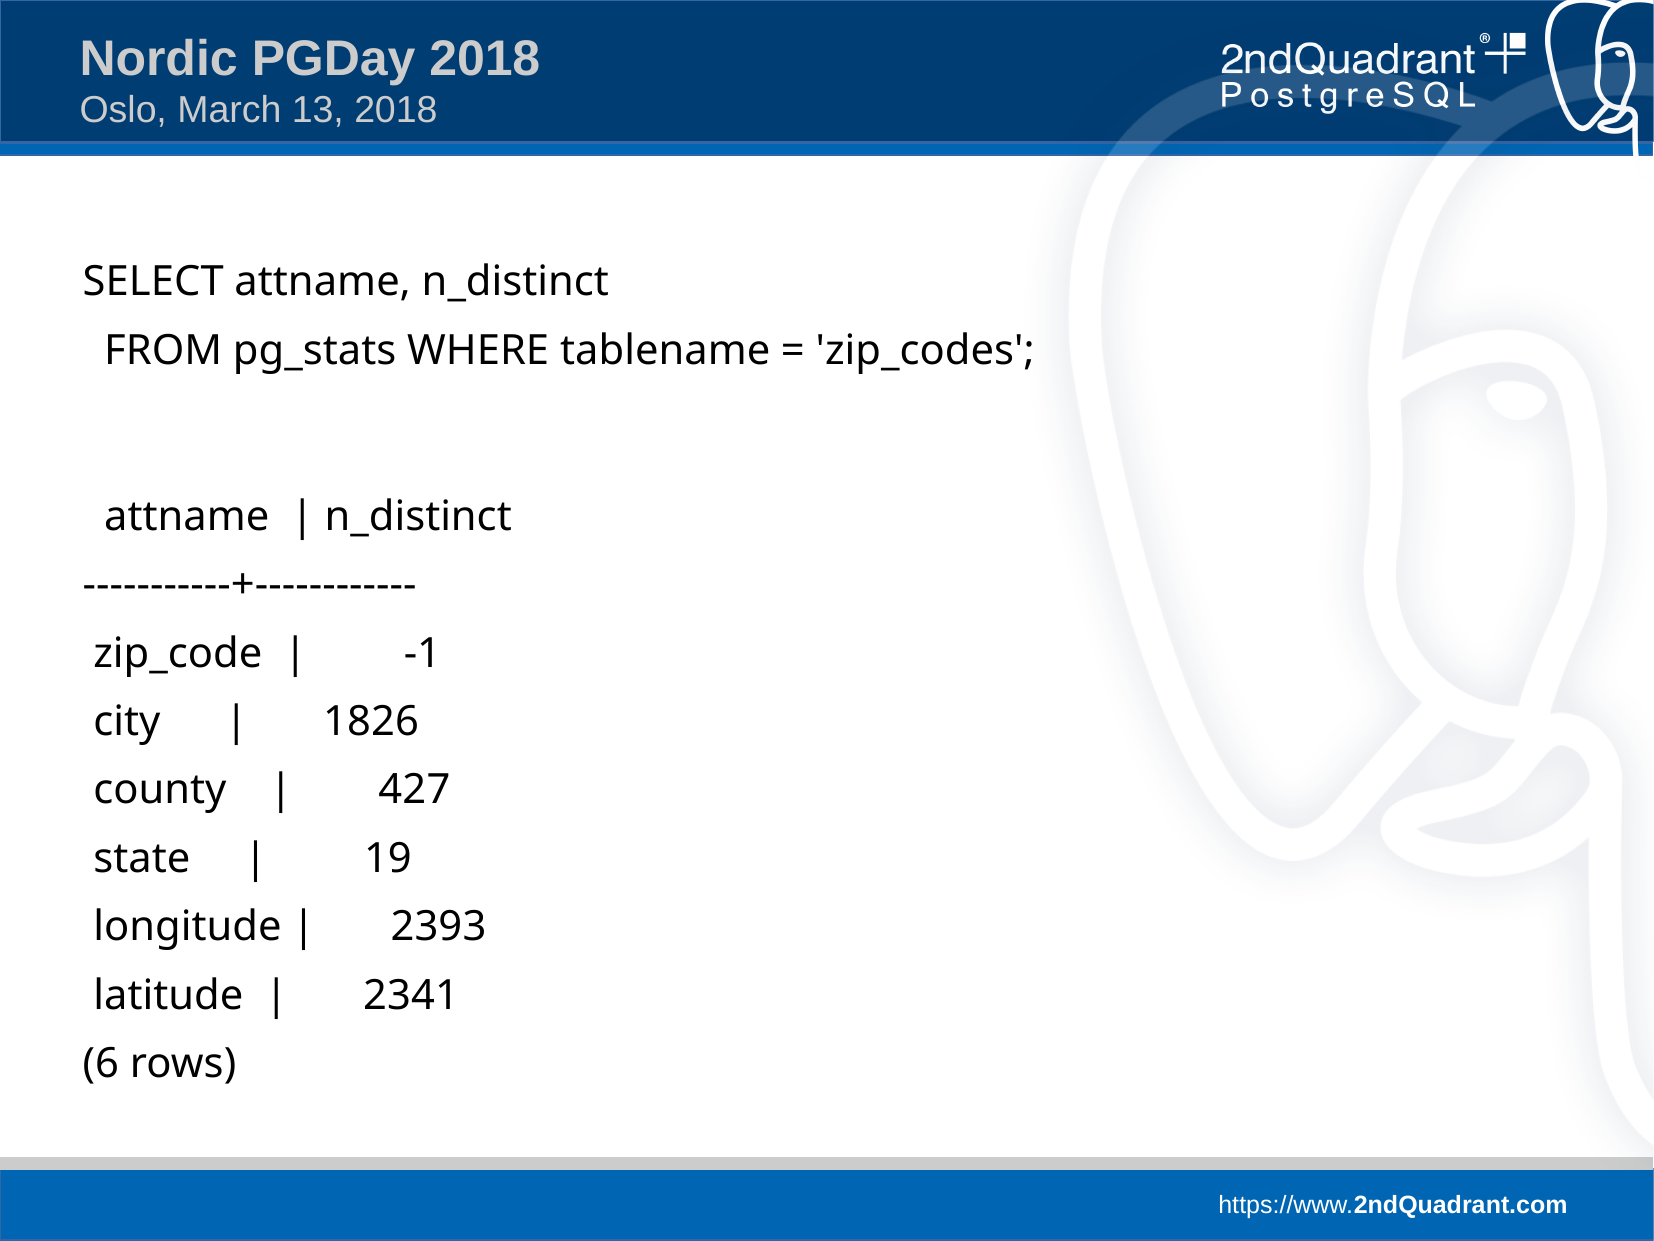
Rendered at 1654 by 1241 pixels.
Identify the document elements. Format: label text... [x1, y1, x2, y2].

picture [632, 0, 1654, 1241]
list SELECT attname, n_distinct FROM pg_stats WHERE tablename = 'zip_codes'; attname | n_distinct -----------+------------ zip_code | -1 city | 1826 county | 427 state | 19 longitude | 2393 latitude | 2341 (6 rows) [82, 239, 1571, 1105]
